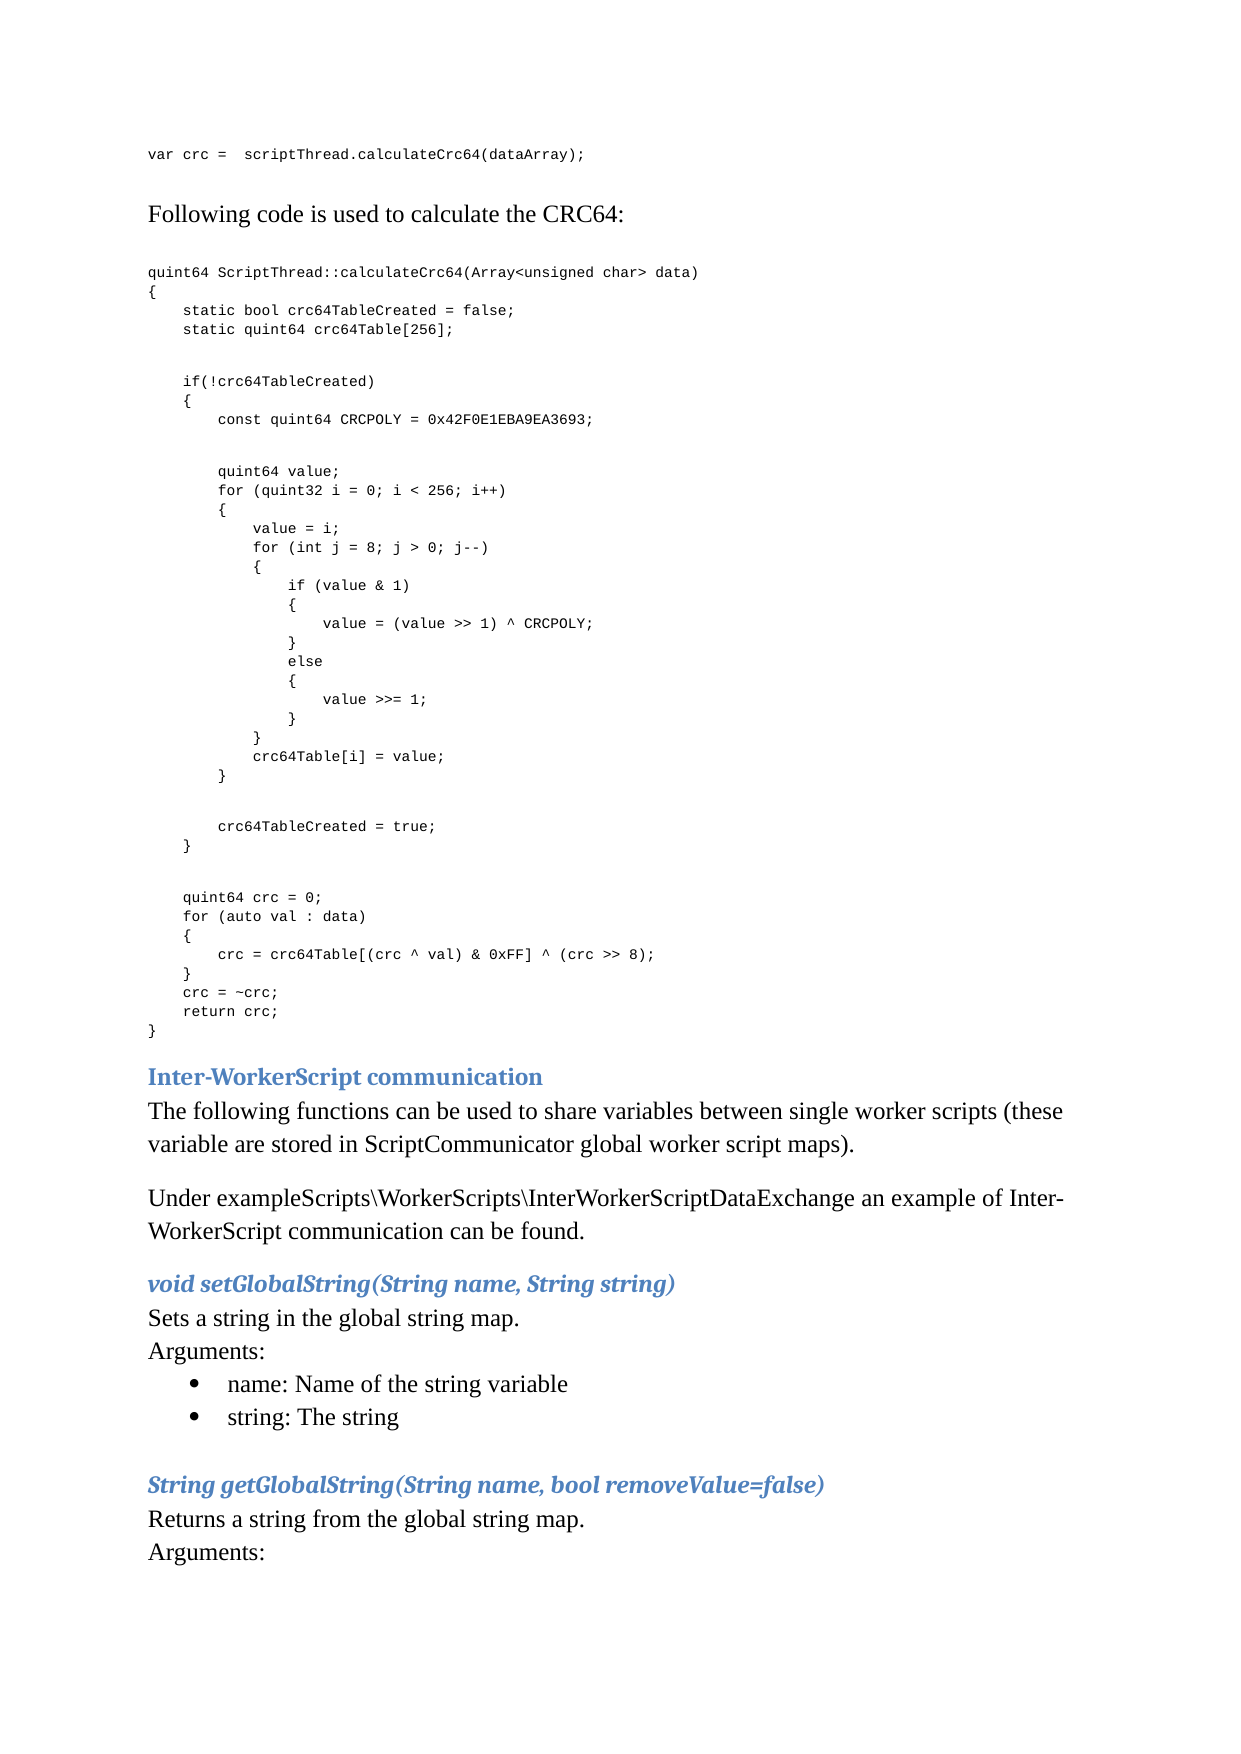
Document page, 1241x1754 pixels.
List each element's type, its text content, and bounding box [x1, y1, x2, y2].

text { [148, 284, 1093, 301]
text { [148, 502, 1093, 519]
text for (int j = 8; j > 0; j--) [148, 540, 1093, 557]
text { [148, 559, 1093, 576]
subtitle Inter-WorkerScript communication [148, 1063, 1093, 1092]
text crc64TableCreated = true; [148, 820, 1093, 836]
text value = (value >> 1) ^ CRCPOLY; [148, 616, 1093, 633]
text } [148, 1023, 1093, 1040]
list name: Name of the string variable [190, 1369, 1093, 1398]
text The following functions can be used to share variables between single worker scripts (these variable are stored in ScriptCommunicator global worker script maps). [148, 1096, 1093, 1158]
text return crc; [148, 1004, 1093, 1021]
subtitle void setGlobalString(String name, String string) [148, 1270, 1093, 1299]
text Returns a string from the global string map. [148, 1504, 1093, 1533]
text else [148, 654, 1093, 671]
text const quint64 CRCPOLY = 0x42F0E1EBA9EA3693; [148, 412, 1093, 429]
text } [148, 839, 1093, 855]
text for (auto val : data) [148, 909, 1093, 926]
text Following code is used to calculate the CRC64: [148, 199, 1093, 228]
text crc64Table[i] = value; [148, 749, 1093, 765]
text var crc = scriptThread.calculateCrc64(dataArray); [148, 148, 1093, 164]
text { [148, 393, 1093, 410]
text crc = crc64Table[(crc ^ val) & 0xFF] ^ (crc >> 8); [148, 947, 1093, 964]
text for (quint32 i = 0; i < 256; i++) [148, 483, 1093, 500]
list string: The string [190, 1402, 1093, 1431]
text { [148, 673, 1093, 689]
text { [148, 928, 1093, 945]
text { [148, 597, 1093, 614]
text crc = ~crc; [148, 985, 1093, 1002]
text } [148, 711, 1093, 727]
text Arguments: [148, 1537, 1093, 1566]
text quint64 value; [148, 464, 1093, 481]
text } [148, 768, 1093, 784]
text if (value & 1) [148, 578, 1093, 595]
text Under exampleScripts\WorkerScripts\InterWorkerScriptDataExchange an example of Inter-WorkerScript communication can be found. [148, 1183, 1093, 1245]
text Arguments: [148, 1336, 1093, 1365]
text } [148, 966, 1093, 983]
text static quint64 crc64Table[256]; [148, 322, 1093, 339]
text if(!crc64TableCreated) [148, 374, 1093, 391]
text quint64 crc = 0; [148, 891, 1093, 907]
text quint64 ScriptThread::calculateCrc64(Array<unsigned char> data) [148, 266, 1093, 282]
text Sets a string in the global string map. [148, 1303, 1093, 1332]
subtitle String getGlobalString(String name, bool removeValue=false) [148, 1471, 1093, 1500]
text } [148, 635, 1093, 652]
text value >>= 1; [148, 692, 1093, 708]
text value = i; [148, 521, 1093, 538]
text static bool crc64TableCreated = false; [148, 303, 1093, 320]
text } [148, 730, 1093, 746]
